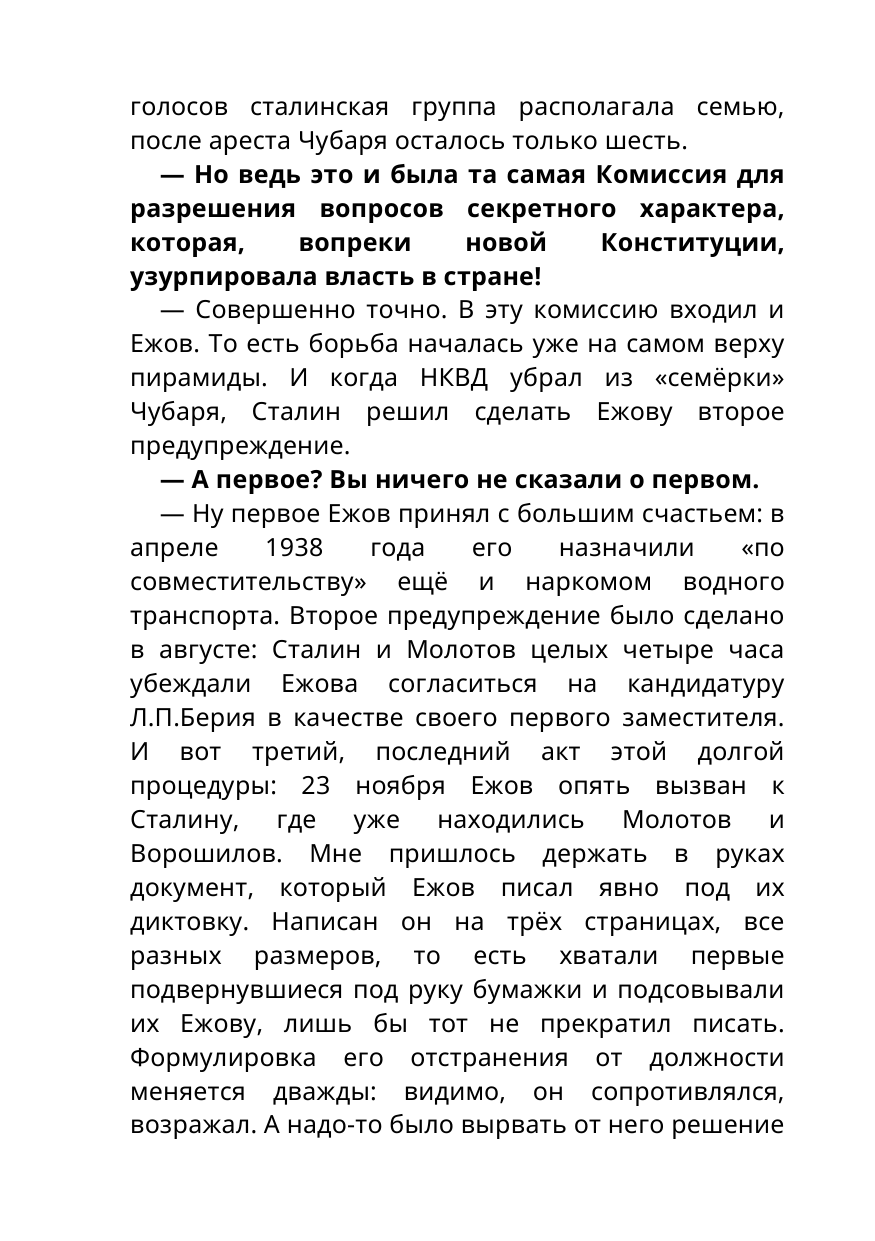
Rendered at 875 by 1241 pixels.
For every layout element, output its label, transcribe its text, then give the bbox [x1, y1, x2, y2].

text голосов сталинская группа располагала семью, после ареста Чубаря осталось только шесть. [130, 89, 785, 157]
text — Ну первое Ежов принял с большим счастьем: в апреле 1938 года его назначили «по совместительству» ещё и наркомом водного транспорта. Второе предупреждение было сделано в августе: Сталин и Молотов целых четыре часа убеждали Ежова согласиться на кандидатуру Л.П.Берия в качестве своего первого заместителя. И вот третий, последний акт этой долгой процедуры: 23 ноября Ежов опять вызван к Сталину, где уже находились Молотов и Ворошилов. Мне пришлось держать в руках документ, который Ежов писал явно под их диктовку. Написан он на трёх страницах, все разных размеров, то есть хватали первые подвернувшиеся под руку бумажки и подсовывали их Ежову, лишь бы тот не прекратил писать. Формулировка его отстранения от должности меняется дважды: видимо, он сопротивлялся, возражал. А надо-то было вырвать от него решение [130, 496, 785, 1141]
text — Совершенно точно. В эту комиссию входил и Ежов. То есть борьба началась уже на самом верху пирамиды. И когда НКВД убрал из «семёрки» Чубаря, Сталин решил сделать Ежову второе предупреждение. [130, 292, 785, 462]
text — Но ведь это и была та самая Комиссия для разрешения вопросов секретного характера, которая, вопреки новой Конституции, узурпировала власть в стране! [130, 157, 785, 292]
text — А первое? Вы ничего не сказали о первом. [130, 462, 785, 496]
